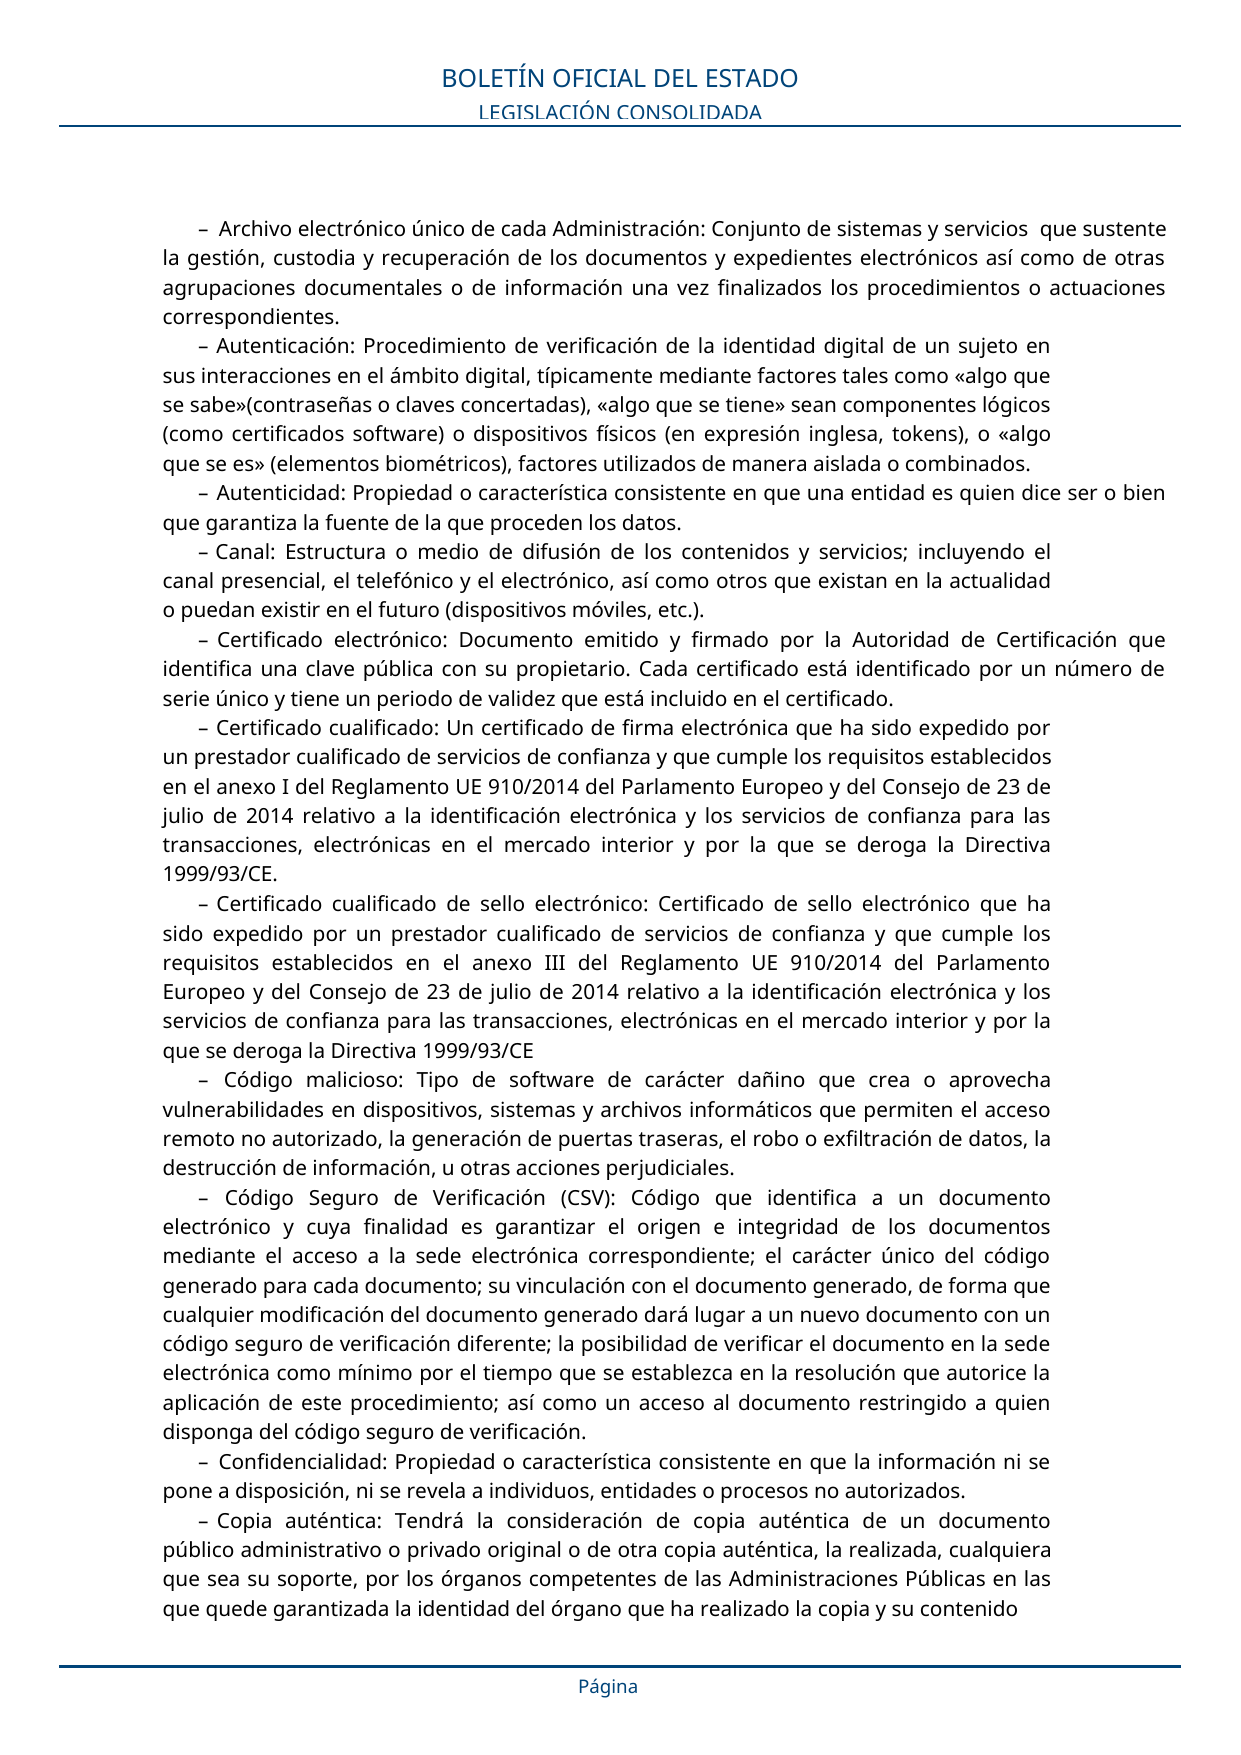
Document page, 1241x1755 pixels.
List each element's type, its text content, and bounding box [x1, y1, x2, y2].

list Código Seguro de Verificación (CSV): Código que identifica a un documento electrónico y cuya finalidad es garantizar el origen e integridad de los documentos mediante el acceso a la sede electrónica correspondiente; el carácter único del código generado para cada documento; su vinculación con el documento generado, de forma que cualquier modificación del documento generado dará lugar a un nuevo documento con un código seguro de verificación diferente; la posibilidad de verificar el documento en la sede electrónica como mínimo por el tiempo que se establezca en la resolución que autorice la aplicación de este procedimiento; así como un acceso al documento restringido a quien disponga del código seguro de verificación. [162, 1183, 1052, 1446]
list Código malicioso: Tipo de software de carácter dañino que crea o aprovecha vulnerabilidades en dispositivos, sistemas y archivos informáticos que permiten el acceso remoto no autorizado, la generación de puertas traseras, el robo o exfiltración de datos, la destrucción de información, u otras acciones perjudiciales. [162, 1065, 1052, 1182]
list Certificado cualificado: Un certificado de firma electrónica que ha sido expedido por un prestador cualificado de servicios de confianza y que cumple los requisitos establecidos en el anexo I del Reglamento UE 910/2014 del Parlamento Europeo y del Consejo de 23 de julio de 2014 relativo a la identificación electrónica y los servicios de confianza para las transacciones, electrónicas en el mercado interior y por la que se deroga la Directiva 1999/93/CE. [162, 713, 1052, 888]
list Autenticidad: Propiedad o característica consistente en que una entidad es quien dice ser o bien que garantiza la fuente de la que proceden los datos. [162, 478, 1167, 536]
list Autenticación: Procedimiento de verificación de la identidad digital de un sujeto en sus interacciones en el ámbito digital, típicamente mediante factores tales como «algo que se sabe»(contraseñas o claves concertadas), «algo que se tiene» sean componentes lógicos (como certificados software) o dispositivos físicos (en expresión inglesa, tokens), o «algo que se es» (elementos biométricos), factores utilizados de manera aislada o combinados. [162, 332, 1052, 477]
list Confidencialidad: Propiedad o característica consistente en que la información ni se pone a disposición, ni se revela a individuos, entidades o procesos no autorizados. [162, 1447, 1052, 1505]
list Certificado electrónico: Documento emitido y firmado por la Autoridad de Certificación que identifica una clave pública con su propietario. Cada certificado está identificado por un número de serie único y tiene un periodo de validez que está incluido en el certificado. [162, 625, 1167, 712]
list Certificado cualificado de sello electrónico: Certificado de sello electrónico que ha sido expedido por un prestador cualificado de servicios de confianza y que cumple los requisitos establecidos en el anexo III del Reglamento UE 910/2014 del Parlamento Europeo y del Consejo de 23 de julio de 2014 relativo a la identificación electrónica y los servicios de confianza para las transacciones, electrónicas en el mercado interior y por la que se deroga la Directiva 1999/93/CE [162, 889, 1052, 1064]
list Canal: Estructura o medio de difusión de los contenidos y servicios; incluyendo el canal presencial, el telefónico y el electrónico, así como otros que existan en la actualidad o puedan existir en el futuro (dispositivos móviles, etc.). [162, 537, 1052, 624]
list Copia auténtica: Tendrá la consideración de copia auténtica de un documento público administrativo o privado original o de otra copia auténtica, la realizada, cualquiera que sea su soporte, por los órganos competentes de las Administraciones Públicas en las que quede garantizada la identidad del órgano que ha realizado la copia y su contenido [162, 1506, 1052, 1622]
list Archivo electrónico único de cada Administración: Conjunto de sistemas y servicios que sustente la gestión, custodia y recuperación de los documentos y expedientes electrónicos así como de otras agrupaciones documentales o de información una vez finalizados los procedimientos o actuaciones correspondientes. [162, 214, 1167, 330]
